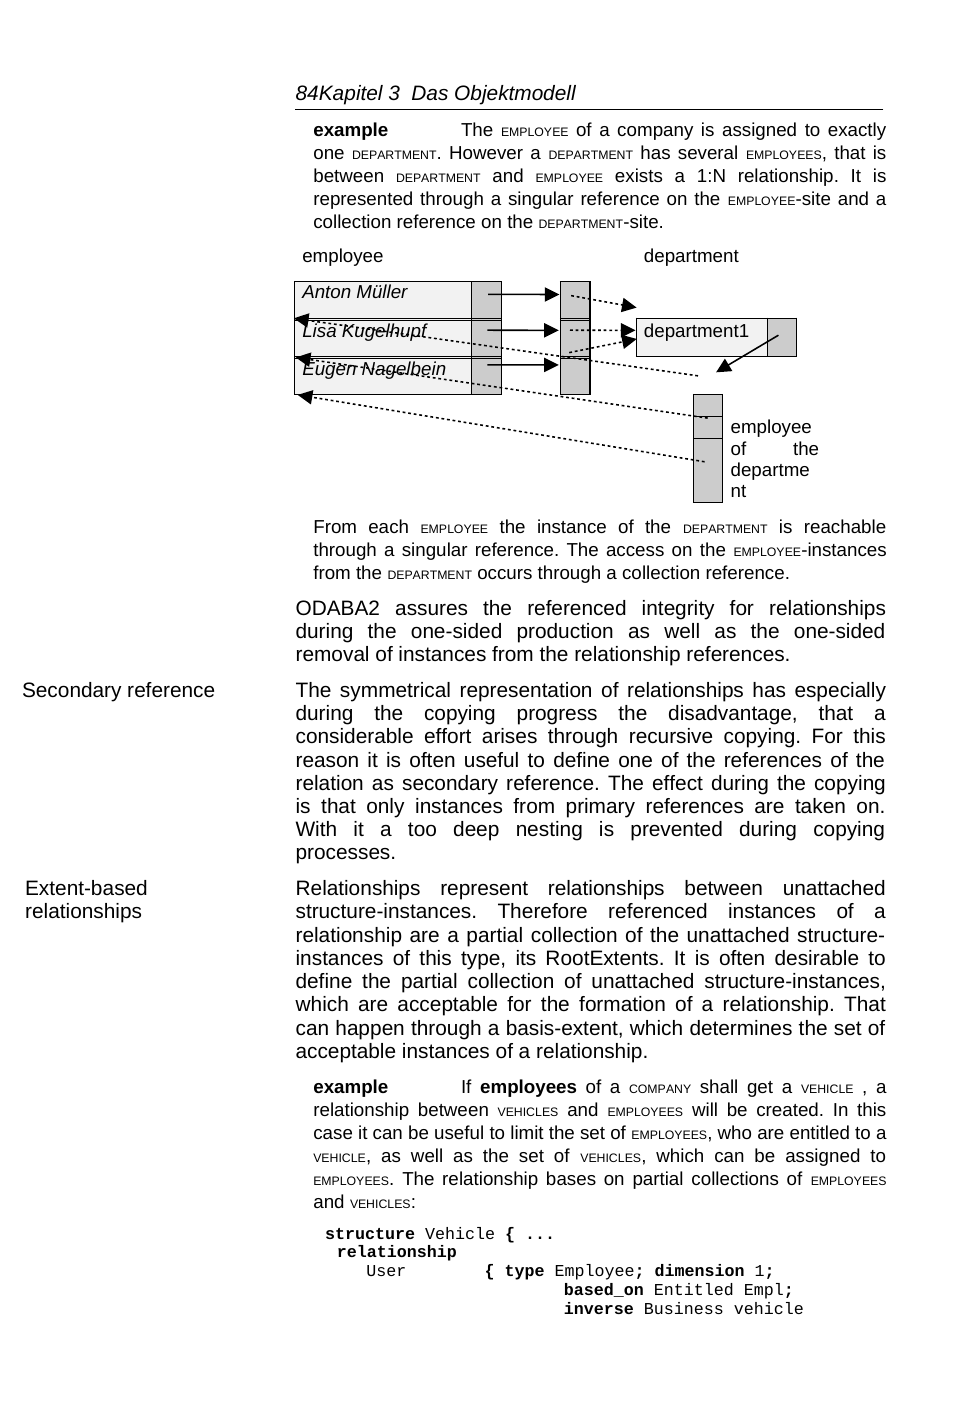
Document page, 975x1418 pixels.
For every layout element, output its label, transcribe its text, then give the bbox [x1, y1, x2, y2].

table_cell [797, 356, 845, 394]
table_cell [561, 359, 589, 394]
table_cell [295, 438, 501, 502]
table_cell [694, 395, 722, 416]
table_cell [636, 281, 797, 318]
table_header department [636, 245, 797, 281]
table_cell of the department [723, 438, 826, 502]
text ODABA2 assures the referenced integrity for relationships during the one-sided production as well as the one-sided removal of instances from the relationship references. [295, 596, 886, 666]
text inverse Business vehicle [325, 1301, 945, 1319]
table_cell [591, 356, 636, 394]
table_cell employee [723, 416, 826, 438]
table_cell [502, 295, 560, 318]
table_cell [723, 394, 826, 416]
table_cell [694, 439, 722, 502]
table_cell [501, 438, 693, 502]
table_cell [561, 321, 589, 356]
table_cell [694, 417, 722, 438]
table_cell [472, 321, 501, 356]
table_cell [797, 318, 845, 356]
text relationship [325, 1244, 886, 1263]
table_cell Anton Müller [295, 282, 471, 318]
table_cell [472, 359, 501, 394]
text Relationships represent relationships between unattached structure-instances. Therefore referenced instances of a relationship are a partial collection of the unattached structure-instances of this type, its RootExtents. It is often desirable to define the partial collection of unattached structure-instances, which are acceptable for the formation of a relationship. That can happen through a basis-extent, which determines the set of acceptable instances of a relationship. [295, 877, 886, 1063]
text User { type Employee; dimension 1; [325, 1263, 886, 1282]
text example The employee of a company is assigned to exactly one department. However a department has several employees, that is between department and employee exists a 1:N relationship. It is represented through a singular reference on the employee-site and a collection reference on the department-site. [313, 118, 886, 233]
table_cell department1 [637, 319, 767, 356]
table_cell [502, 281, 560, 294]
table_cell [826, 394, 845, 416]
table_cell [502, 318, 560, 356]
table_cell Eugen Nagelbein [295, 359, 471, 394]
text From each employee the instance of the department is reachable through a singular reference. The access on the employee-instances from the department occurs through a collection reference. [313, 515, 886, 584]
table_cell [627, 331, 636, 338]
table_cell [768, 319, 796, 356]
table_cell [591, 318, 636, 356]
text The symmetrical representation of relationships has especially during the copying progress the disadvantage, that a considerable effort arises through recursive copying. For this reason it is often useful to define one of the references of the relation as secondary reference. The effect during the copying is that only instances from primary references are taken on. With it a too deep nesting is prevented during copying processes. [295, 678, 886, 864]
table_cell [636, 357, 797, 394]
table_cell [472, 282, 501, 318]
table_header [797, 245, 845, 281]
text structure Vehicle { ... [325, 1225, 886, 1244]
table_header employee [295, 245, 501, 281]
table_cell Lisa Kugelhupf [295, 321, 471, 356]
table_cell [295, 395, 501, 416]
text Extent-based relationships [25, 877, 253, 923]
text example If employees of a company shall get a vehicle , a relationship between vehicles and employees will be created. In this case it can be useful to limit the set of employees, who are entitled to a vehicle, as well as the set of vehicles, which can be assigned to employees. The relationship bases on partial collections of employees and vehicles: [313, 1075, 886, 1213]
table_header [501, 245, 636, 281]
text based_on Entitled Empl; [325, 1282, 945, 1301]
table_cell [826, 438, 845, 502]
table_cell [502, 356, 560, 394]
table_cell [561, 282, 589, 318]
text Secondary reference [22, 678, 250, 702]
table_cell [295, 416, 501, 438]
table_cell [797, 281, 845, 318]
table_cell [501, 394, 693, 416]
table_cell [826, 416, 845, 438]
table_cell [501, 416, 693, 438]
table_cell [591, 281, 636, 318]
